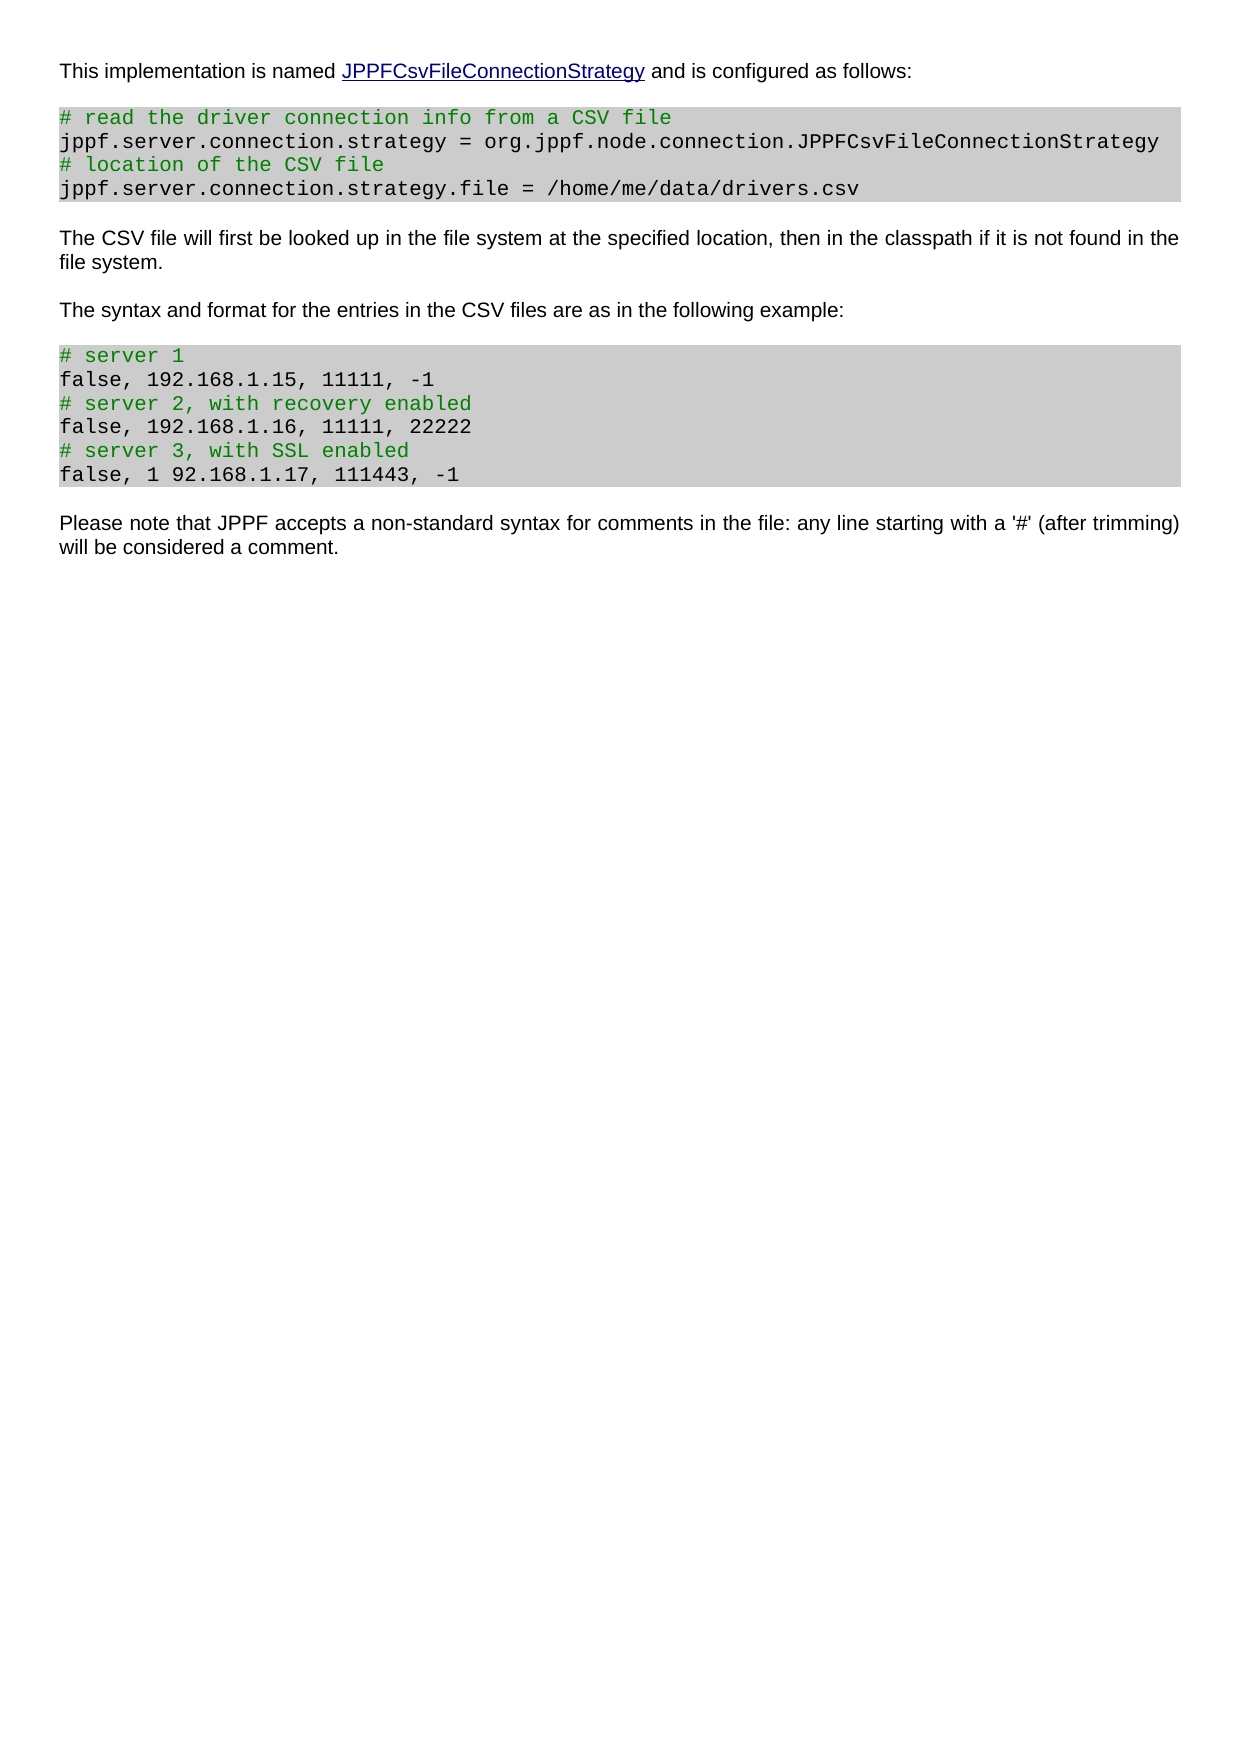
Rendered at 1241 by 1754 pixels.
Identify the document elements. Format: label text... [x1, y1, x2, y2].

text # location of the CSV file [59, 154, 1181, 178]
text # server 1 [59, 345, 1181, 369]
text # server 3, with SSL enabled [59, 440, 1181, 463]
text The CSV file will first be looked up in the file system at the specified location, then in the classpath if it is not found in the file system. [59, 226, 1181, 273]
text This implementation is named JPPFCsvFileConnectionStrategy and is configured as follows: [59, 59, 1181, 83]
text # server 2, with recovery enabled [59, 393, 1181, 416]
text false, 192.168.1.15, 11111, -1 [59, 369, 1181, 393]
text false, 1 92.168.1.17, 111443, -1 [59, 463, 1181, 487]
text jppf.server.connection.strategy = org.jppf.node.connection.JPPFCsvFileConnectionStrategy [59, 131, 1181, 154]
text # read the driver connection info from a CSV file [59, 107, 1181, 131]
text jppf.server.connection.strategy.file = /home/me/data/drivers.csv [59, 178, 1181, 202]
text The syntax and format for the entries in the CSV files are as in the following example: [59, 297, 1181, 321]
text Please note that JPPF accepts a non-standard syntax for comments in the file: any line starting with a '#' (after trimming) will be considered a comment. [59, 511, 1181, 559]
text false, 192.168.1.16, 11111, 22222 [59, 416, 1181, 440]
